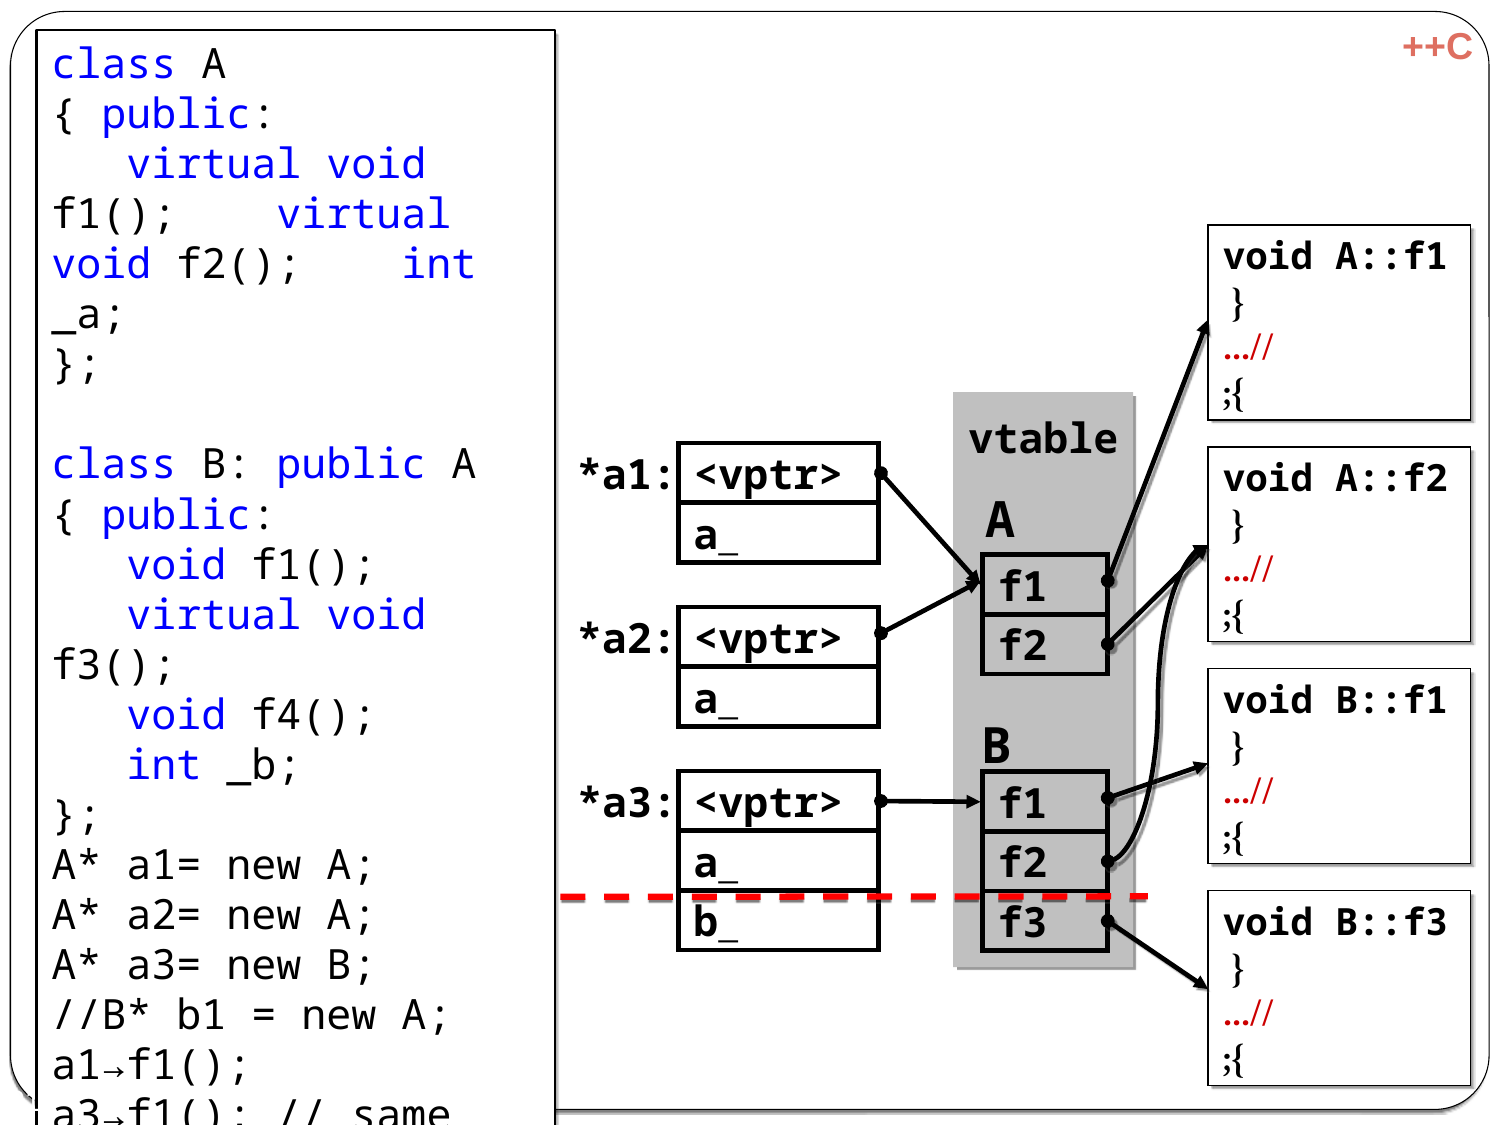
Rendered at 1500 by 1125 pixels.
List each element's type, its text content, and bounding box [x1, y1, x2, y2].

text_box A [970, 479, 1031, 555]
text_box vtable [953, 404, 1134, 470]
text_box _a [678, 502, 879, 563]
text_box void A::f1 { //... }; [1208, 224, 1471, 420]
text_box void B::f3 { //... }; [1208, 890, 1471, 1086]
text_box B [967, 705, 1027, 781]
text_box _b [678, 890, 879, 950]
text_box class A { public: virtual void f1(); virtual void f2(); int _a; }; class B: public A { public: void f1(); virtual void f3(); void f4(); int _b; }; A* a1= new A; A* a2= new A; A* a3= new B; //B* b1 = new A; a1→f1(); a3→f1(); // same code [36, 29, 555, 1125]
text_box _a [678, 666, 879, 727]
text_box f2 [982, 831, 1108, 891]
text_box [953, 392, 1134, 404]
text_box void A::f2 { //... }; [1208, 446, 1471, 642]
text_box *a1: [546, 425, 707, 521]
text_box [707, 443, 879, 502]
text_box f1 [982, 554, 1108, 614]
text_box [1108, 523, 1134, 637]
text_box [953, 559, 968, 592]
text_box [953, 470, 1134, 968]
text_box [708, 771, 879, 830]
text_box f1 [982, 771, 1108, 831]
text_box void B::f1 { //... }; [1208, 668, 1471, 864]
text_box f3 [982, 891, 1108, 951]
text_box *a3: [547, 753, 708, 849]
text_box *a2: [546, 589, 707, 685]
text_box [1108, 845, 1134, 935]
slide_number [0, 1074, 50, 1125]
text_box _a [678, 830, 879, 890]
text_box f2 [982, 614, 1108, 674]
text_box [1108, 793, 1134, 856]
text_box [707, 606, 879, 666]
